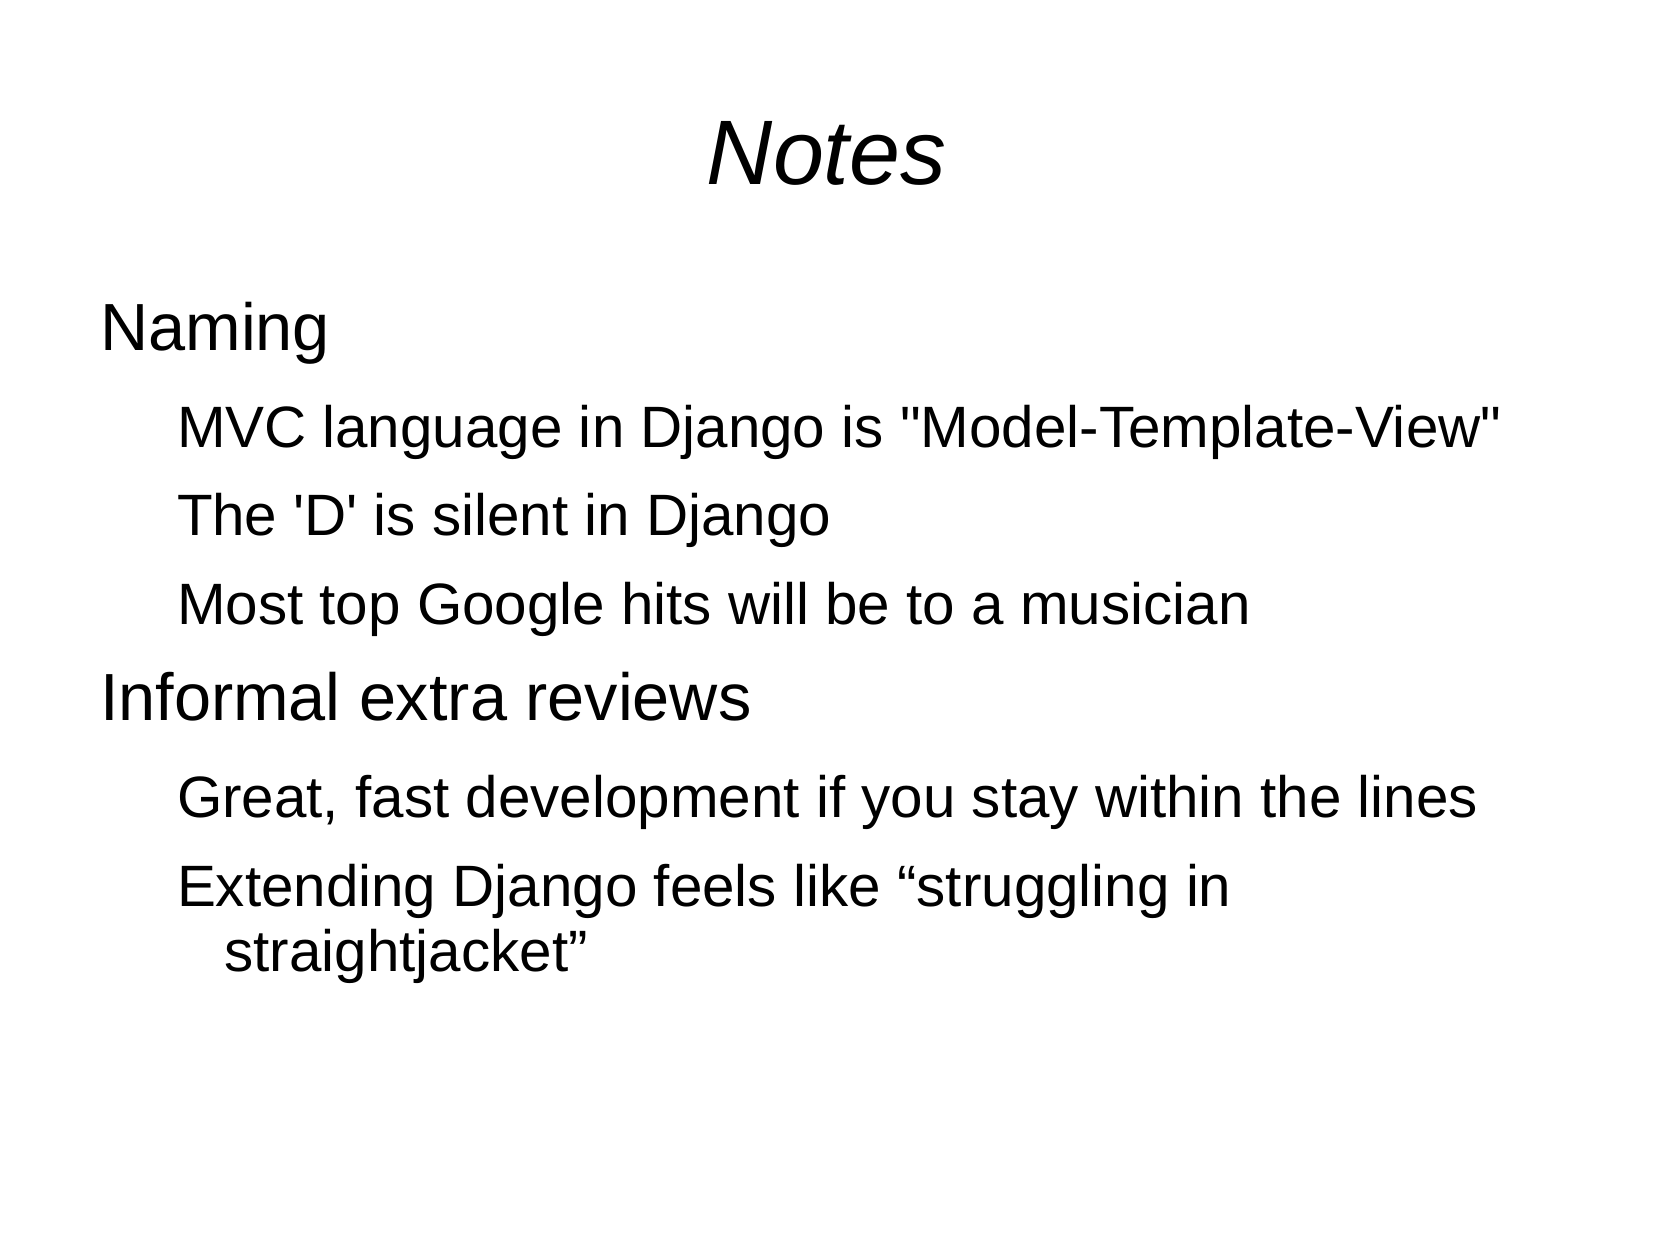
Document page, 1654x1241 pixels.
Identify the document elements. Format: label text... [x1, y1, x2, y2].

list Naming MVC language in Django is "Model-Template-View" The 'D' is silent in Django Most top Google hits will be to a musician Informal extra reviews Great, fast development if you stay within the lines Extending Django feels like “struggling in straightjacket” [82, 290, 1571, 1162]
title Notes [82, 56, 1571, 250]
